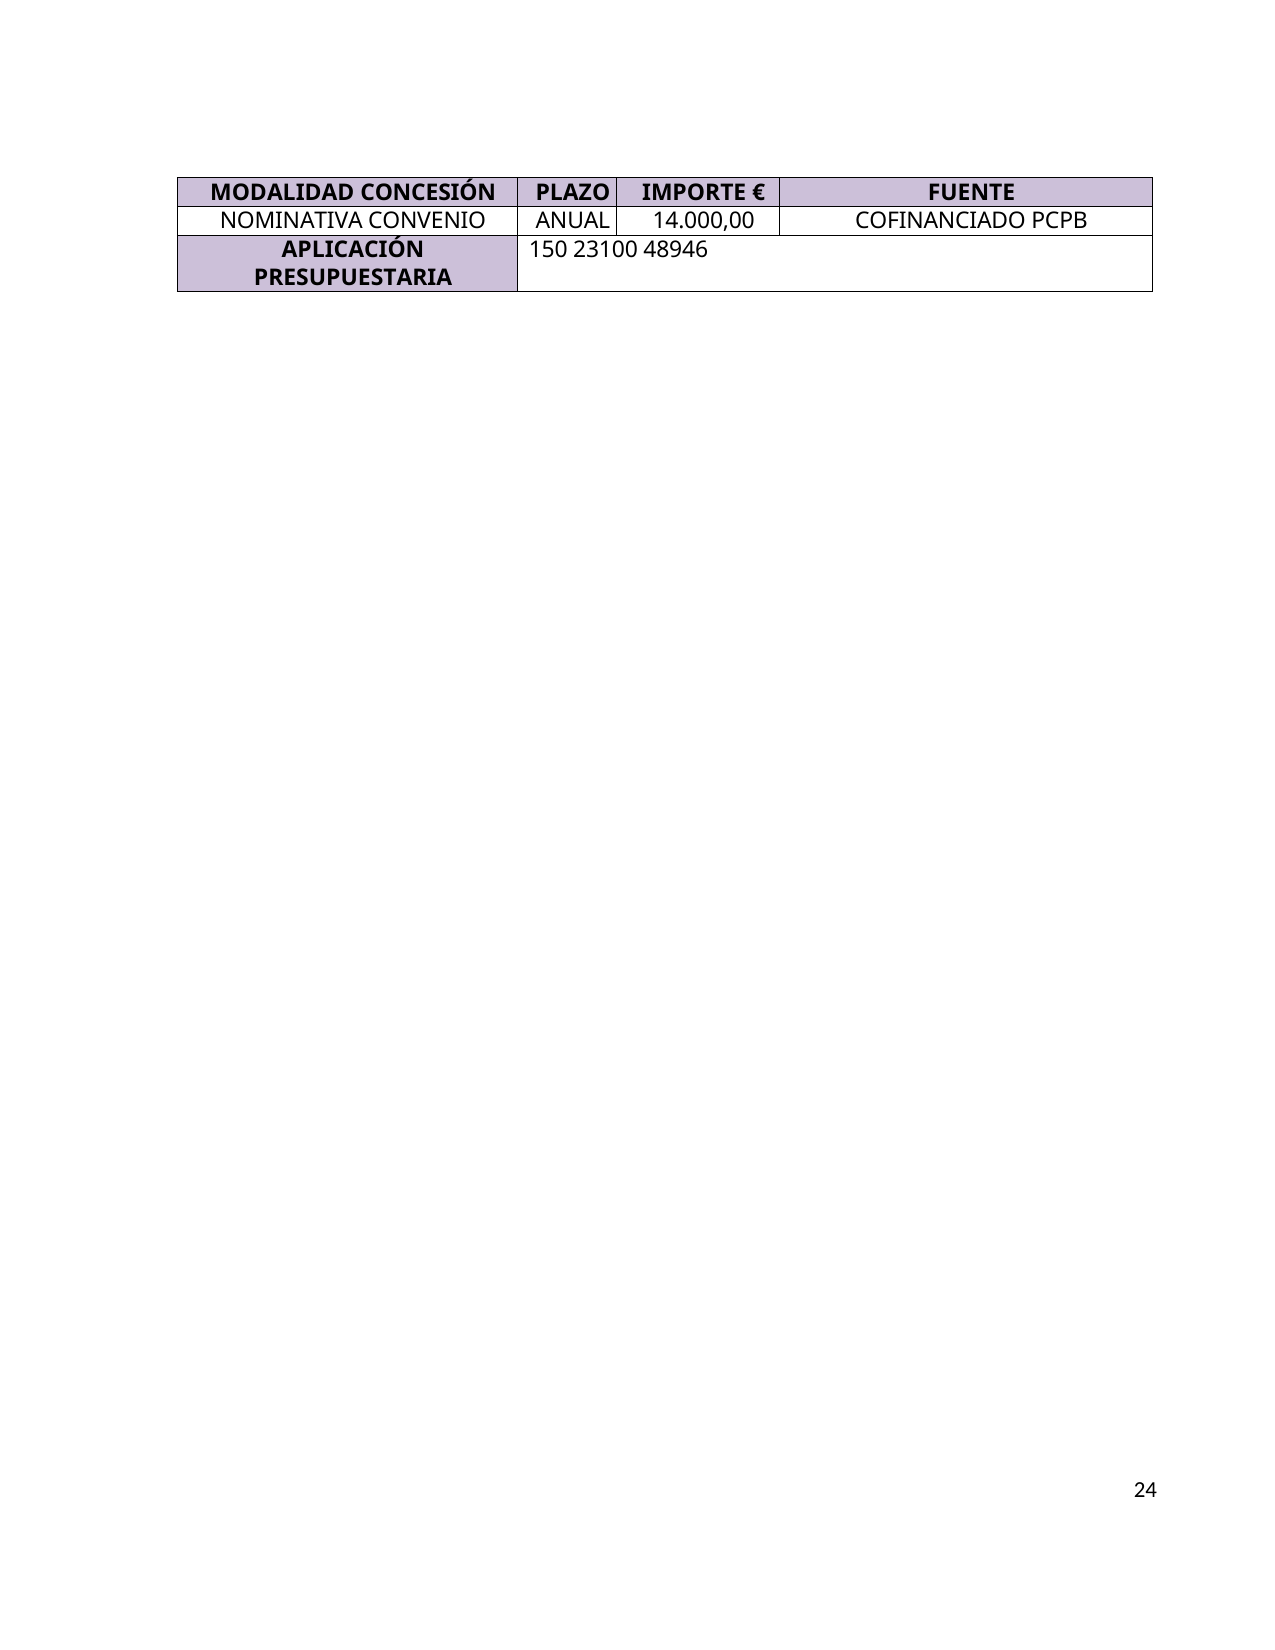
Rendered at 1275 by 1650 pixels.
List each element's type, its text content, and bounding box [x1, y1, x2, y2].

table_cell PLAZO [518, 178, 616, 206]
table_cell IMPORTE € [617, 178, 779, 206]
table_cell APLICACIÓN PRESUPUESTARIA [178, 236, 517, 291]
table_cell MODALIDAD CONCESIÓN [178, 178, 517, 206]
table_cell ANUAL [518, 207, 616, 234]
table_cell NOMINATIVA CONVENIO [178, 207, 517, 234]
table_cell COFINANCIADO PCPB [780, 207, 1152, 234]
table_cell 14.000,00 [617, 207, 779, 234]
table_cell FUENTE [780, 178, 1152, 206]
table_cell 150 23100 48946 [518, 236, 1152, 291]
